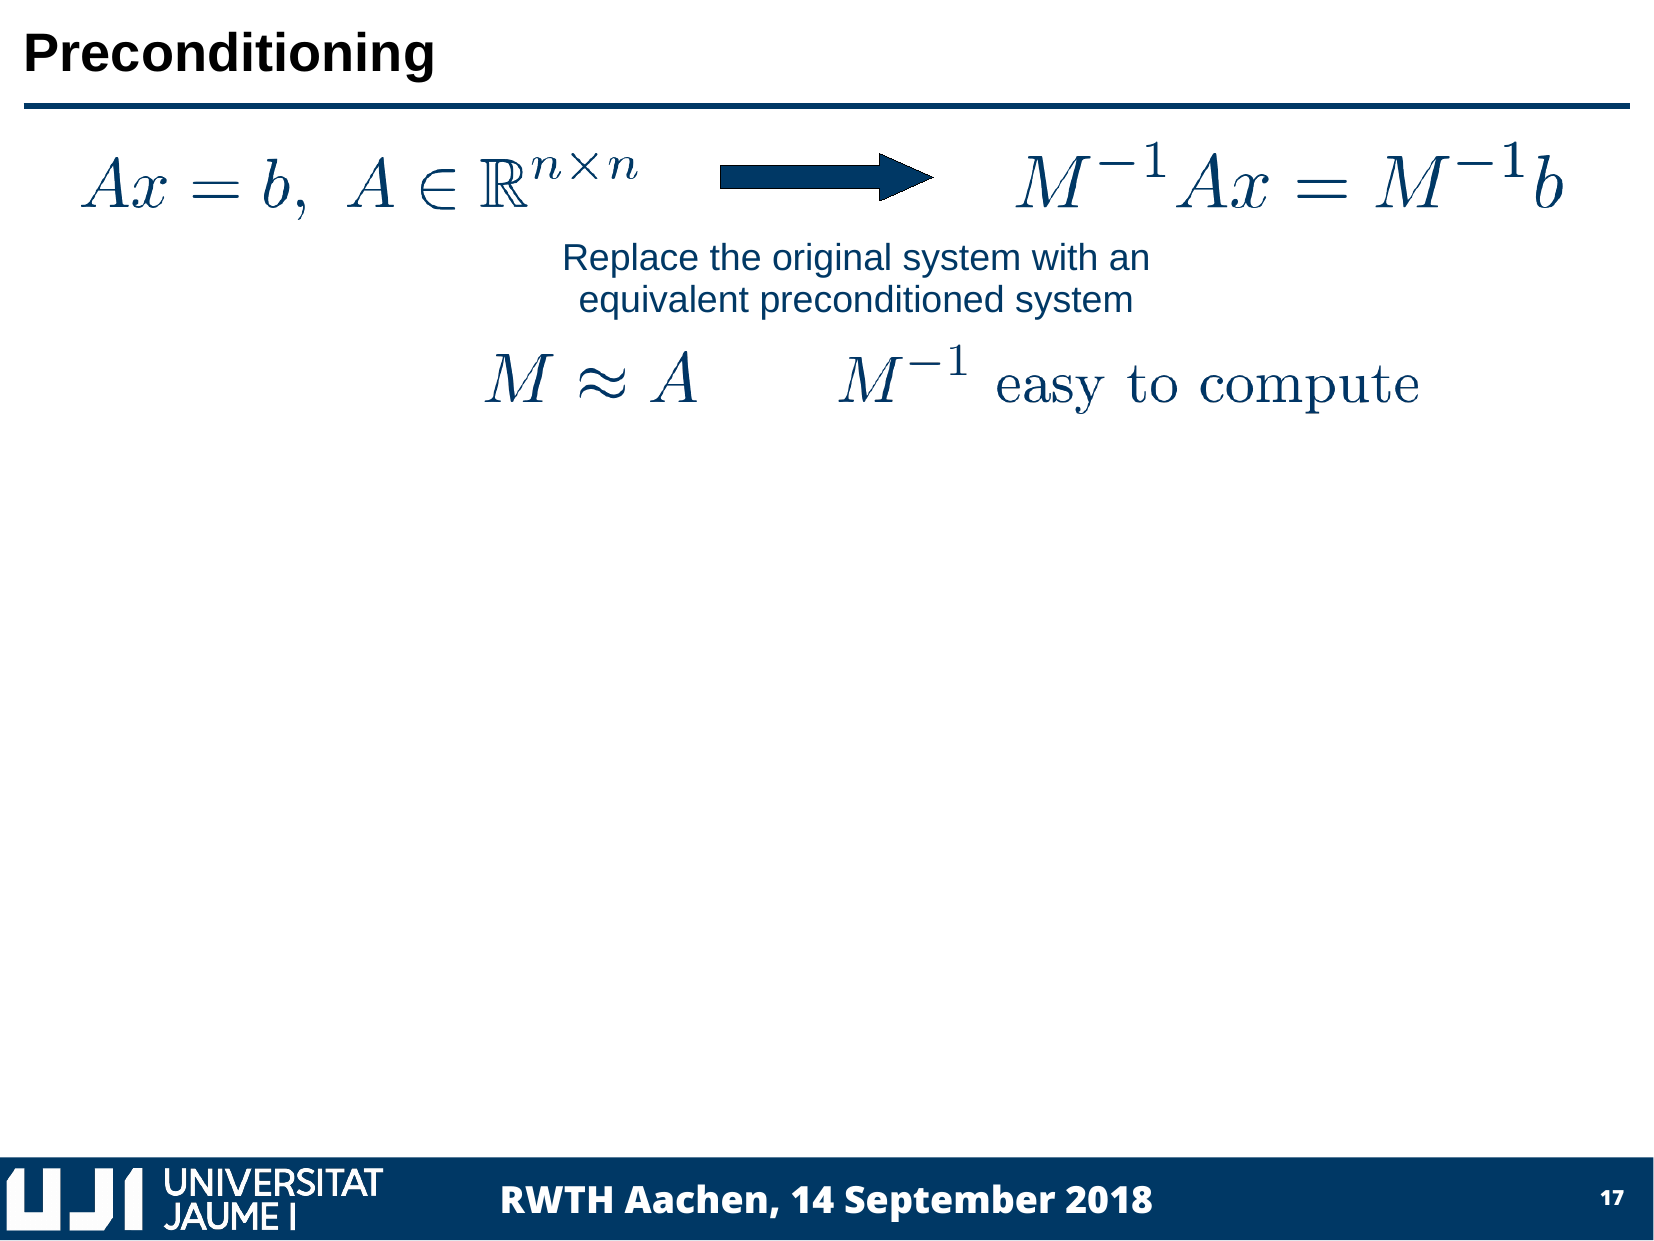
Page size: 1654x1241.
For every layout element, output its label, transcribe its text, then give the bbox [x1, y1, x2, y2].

picture [484, 351, 697, 402]
picture [1015, 141, 1563, 208]
picture [0, 1158, 390, 1241]
picture [81, 153, 638, 220]
list Replace the original system with an equivalent preconditioned system [437, 236, 1205, 343]
picture [838, 344, 1418, 414]
text_box [720, 153, 934, 201]
title Preconditioning [23, 0, 1630, 107]
